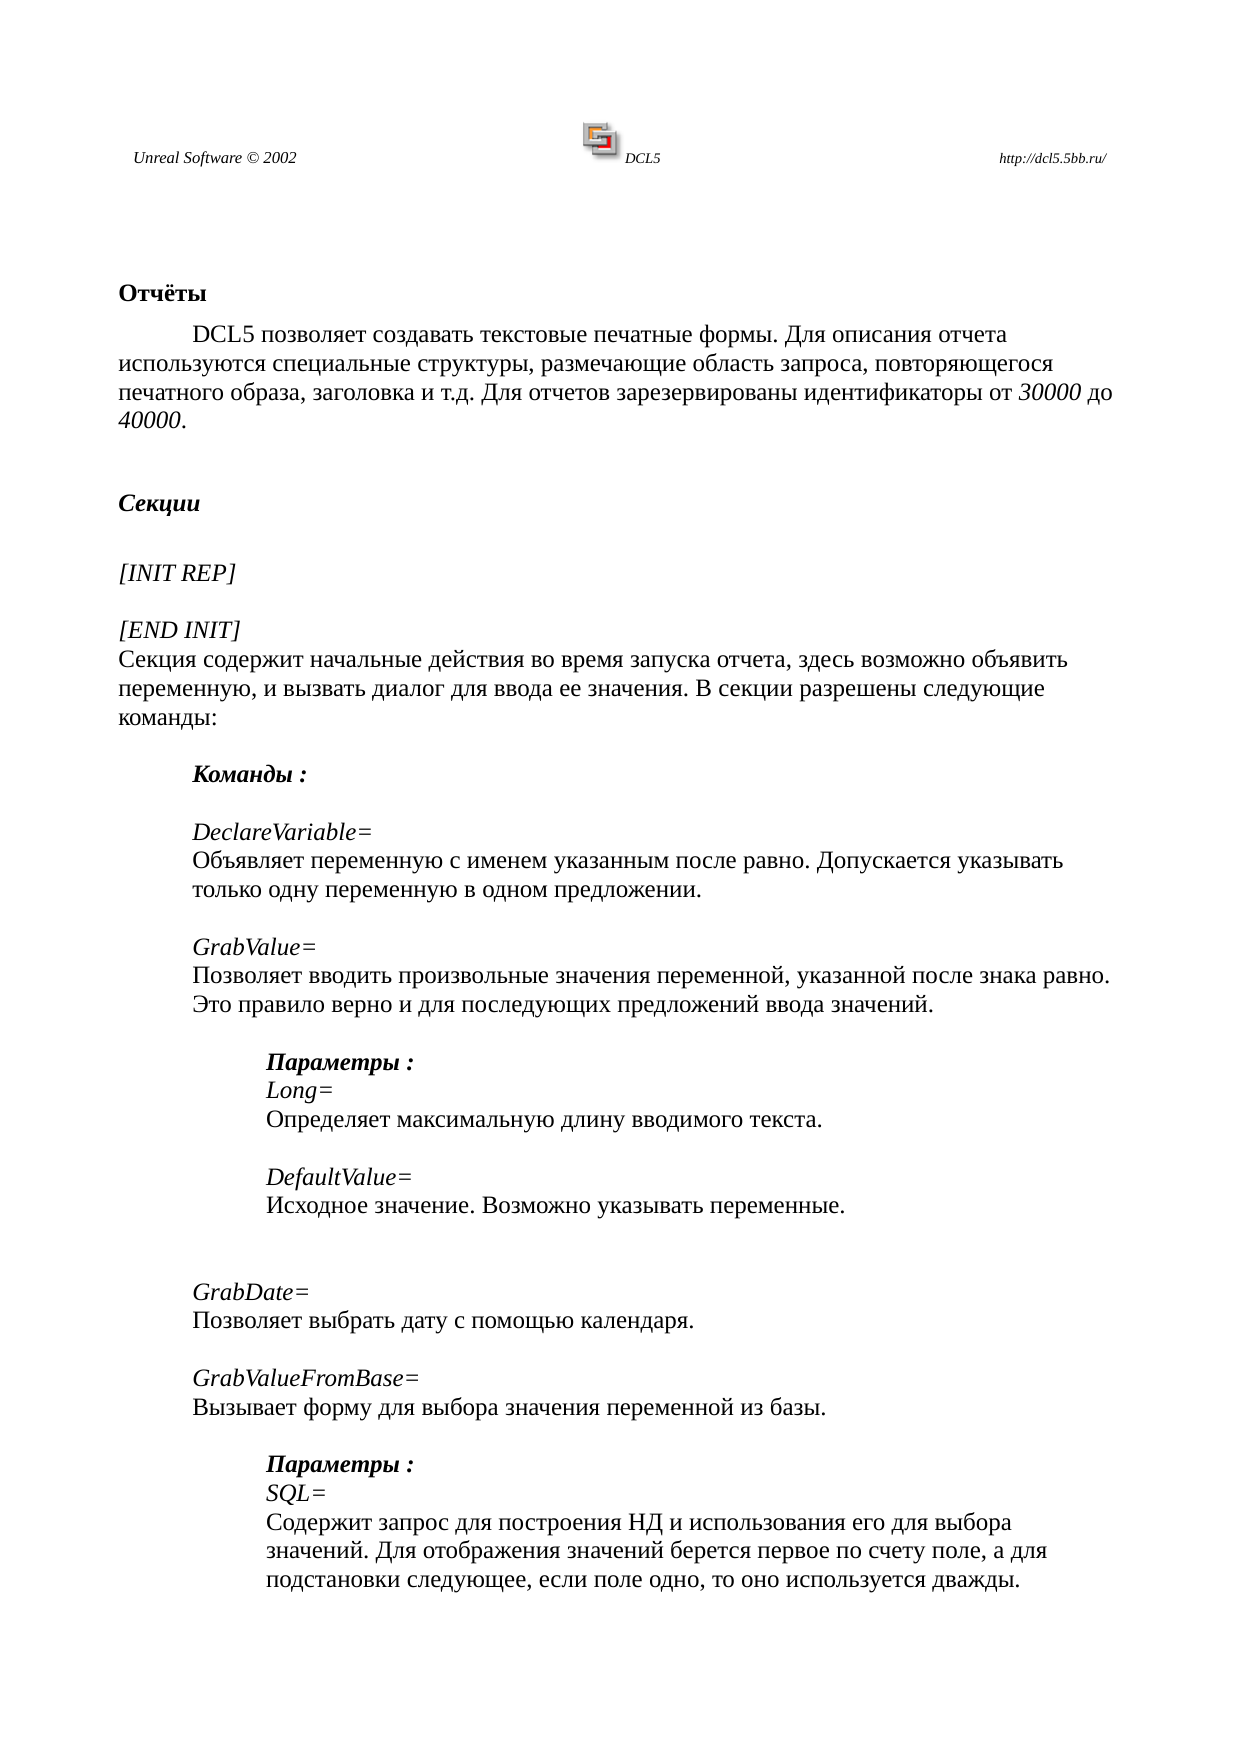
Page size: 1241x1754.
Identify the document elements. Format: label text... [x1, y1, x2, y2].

text Long= [118, 1075, 1122, 1104]
text [END INIT] [118, 615, 1122, 644]
text Вызывает форму для выбора значения переменной из базы. [118, 1392, 1122, 1420]
text Секция содержит начальные действия во время запуска отчета, здесь возможно объявить переменную, и вызвать диалог для ввода ее значения. В секции разрешены следующие команды: [118, 644, 1122, 730]
subtitle Отчёты [118, 278, 1122, 307]
text Содержит запрос для построения НД и использования его для выбора [118, 1507, 1122, 1535]
text DeclareVariable= [118, 817, 1122, 845]
text Исходное значение. Возможно указывать переменные. [118, 1190, 1122, 1219]
text Команды : [118, 759, 1122, 788]
text GrabValueFromBase= [118, 1363, 1122, 1392]
text Позволяет вводить произвольные значения переменной, указанной после знака равно. Это правило верно и для последующих предложений ввода значений. [118, 960, 1122, 1018]
text [INIT REP] [118, 558, 1122, 587]
text Определяет максимальную длину вводимого текста. [118, 1104, 1122, 1133]
text DCL5 позволяет создавать текстовые печатные формы. Для описания отчета используются специальные структуры, размечающие область запроса, повторяющегося печатного образа, заголовка и т.д. Для отчетов зарезервированы идентификаторы от 30000 до 40000. [118, 319, 1122, 434]
text значений. Для отображения значений берется первое по счету поле, а для подстановки следующее, если поле одно, то оно используется дважды. [118, 1535, 1122, 1593]
text Параметры : [118, 1449, 1122, 1478]
text только одну переменную в одном предложении. [118, 874, 1122, 903]
text SQL= [118, 1478, 1122, 1507]
picture [579, 118, 625, 164]
text Позволяет выбрать дату с помощью календаря. [118, 1305, 1122, 1334]
text Объявляет переменную с именем указанным после равно. Допускается указывать [118, 845, 1122, 874]
subtitle Секции [118, 488, 1122, 517]
text Параметры : [118, 1047, 1122, 1075]
text GrabValue= [118, 932, 1122, 960]
text GrabDate= [118, 1277, 1122, 1305]
text DefaultValue= [118, 1162, 1122, 1190]
